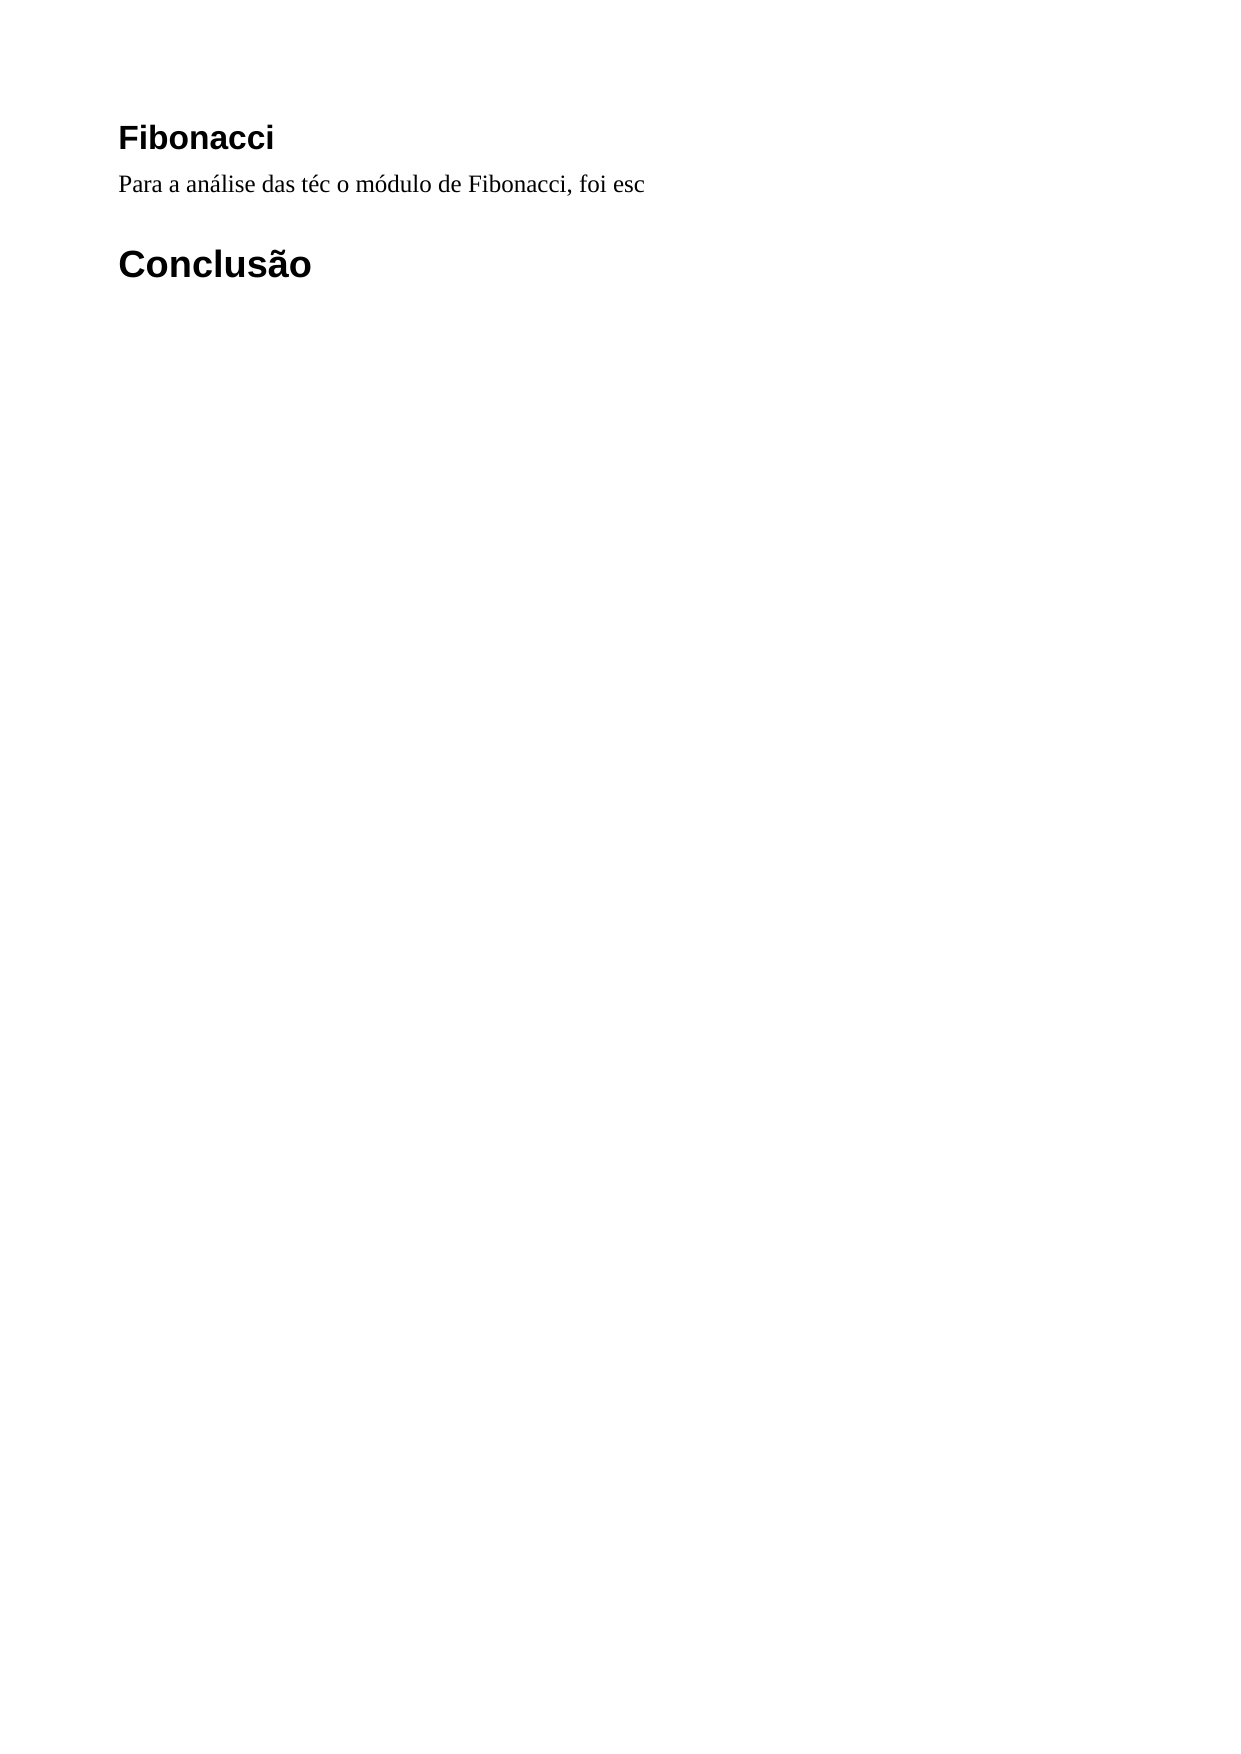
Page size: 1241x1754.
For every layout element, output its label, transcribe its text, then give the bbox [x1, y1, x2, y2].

subtitle Conclusão [118, 242, 1122, 286]
text Para a análise das téc o módulo de Fibonacci, foi esc [118, 169, 1122, 198]
subtitle Fibonacci [118, 118, 1122, 157]
